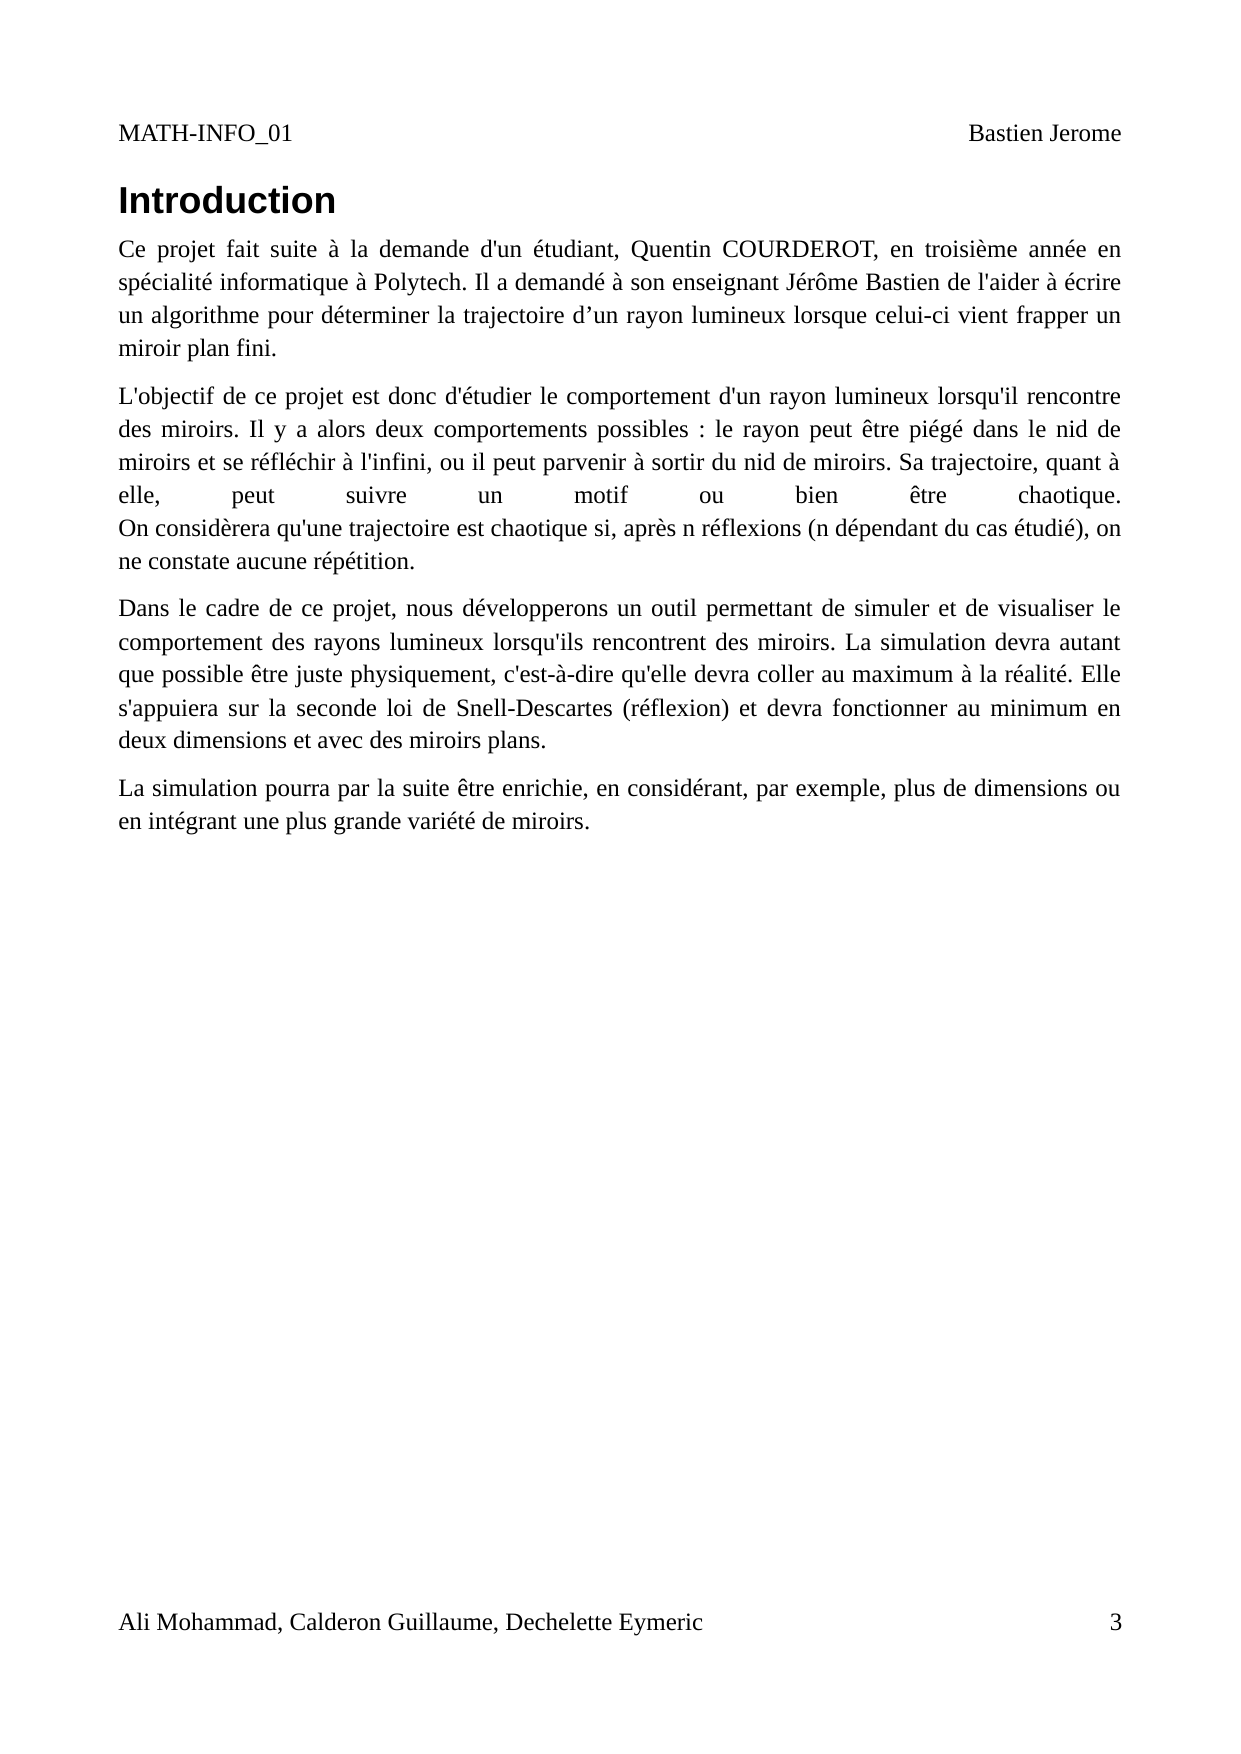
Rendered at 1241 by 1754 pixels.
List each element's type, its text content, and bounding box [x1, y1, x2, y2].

text La simulation pourra par la suite être enrichie, en considérant, par exemple, plus de dimensions ou en intégrant une plus grande variété de miroirs. [118, 773, 1122, 835]
text Ce projet fait suite à la demande d'un étudiant, Quentin COURDEROT, en troisième année en spécialité informatique à Polytech. Il a demandé à son enseignant Jérôme Bastien de l'aider à écrire un algorithme pour déterminer la trajectoire d’un rayon lumineux lorsque celui-ci vient frapper un miroir plan fini. [118, 234, 1122, 362]
text Dans le cadre de ce projet, nous développerons un outil permettant de simuler et de visualiser le comportement des rayons lumineux lorsqu'ils rencontrent des miroirs. La simulation devra autant que possible être juste physiquement, c'est-à-dire qu'elle devra coller au maximum à la réalité. Elle s'appuiera sur la seconde loi de Snell-Descartes (réflexion) et devra fonctionner au minimum en deux dimensions et avec des miroirs plans. [118, 593, 1122, 754]
subtitle Introduction [118, 178, 1122, 222]
text L'objectif de ce projet est donc d'étudier le comportement d'un rayon lumineux lorsqu'il rencontre des miroirs. Il y a alors deux comportements possibles : le rayon peut être piégé dans le nid de miroirs et se réfléchir à l'infini, ou il peut parvenir à sortir du nid de miroirs. Sa trajectoire, quant à elle, peut suivre un motif ou bien être chaotique. On considèrera qu'une trajectoire est chaotique si, après n réflexions (n dépendant du cas étudié), on ne constate aucune répétition. [118, 381, 1122, 575]
